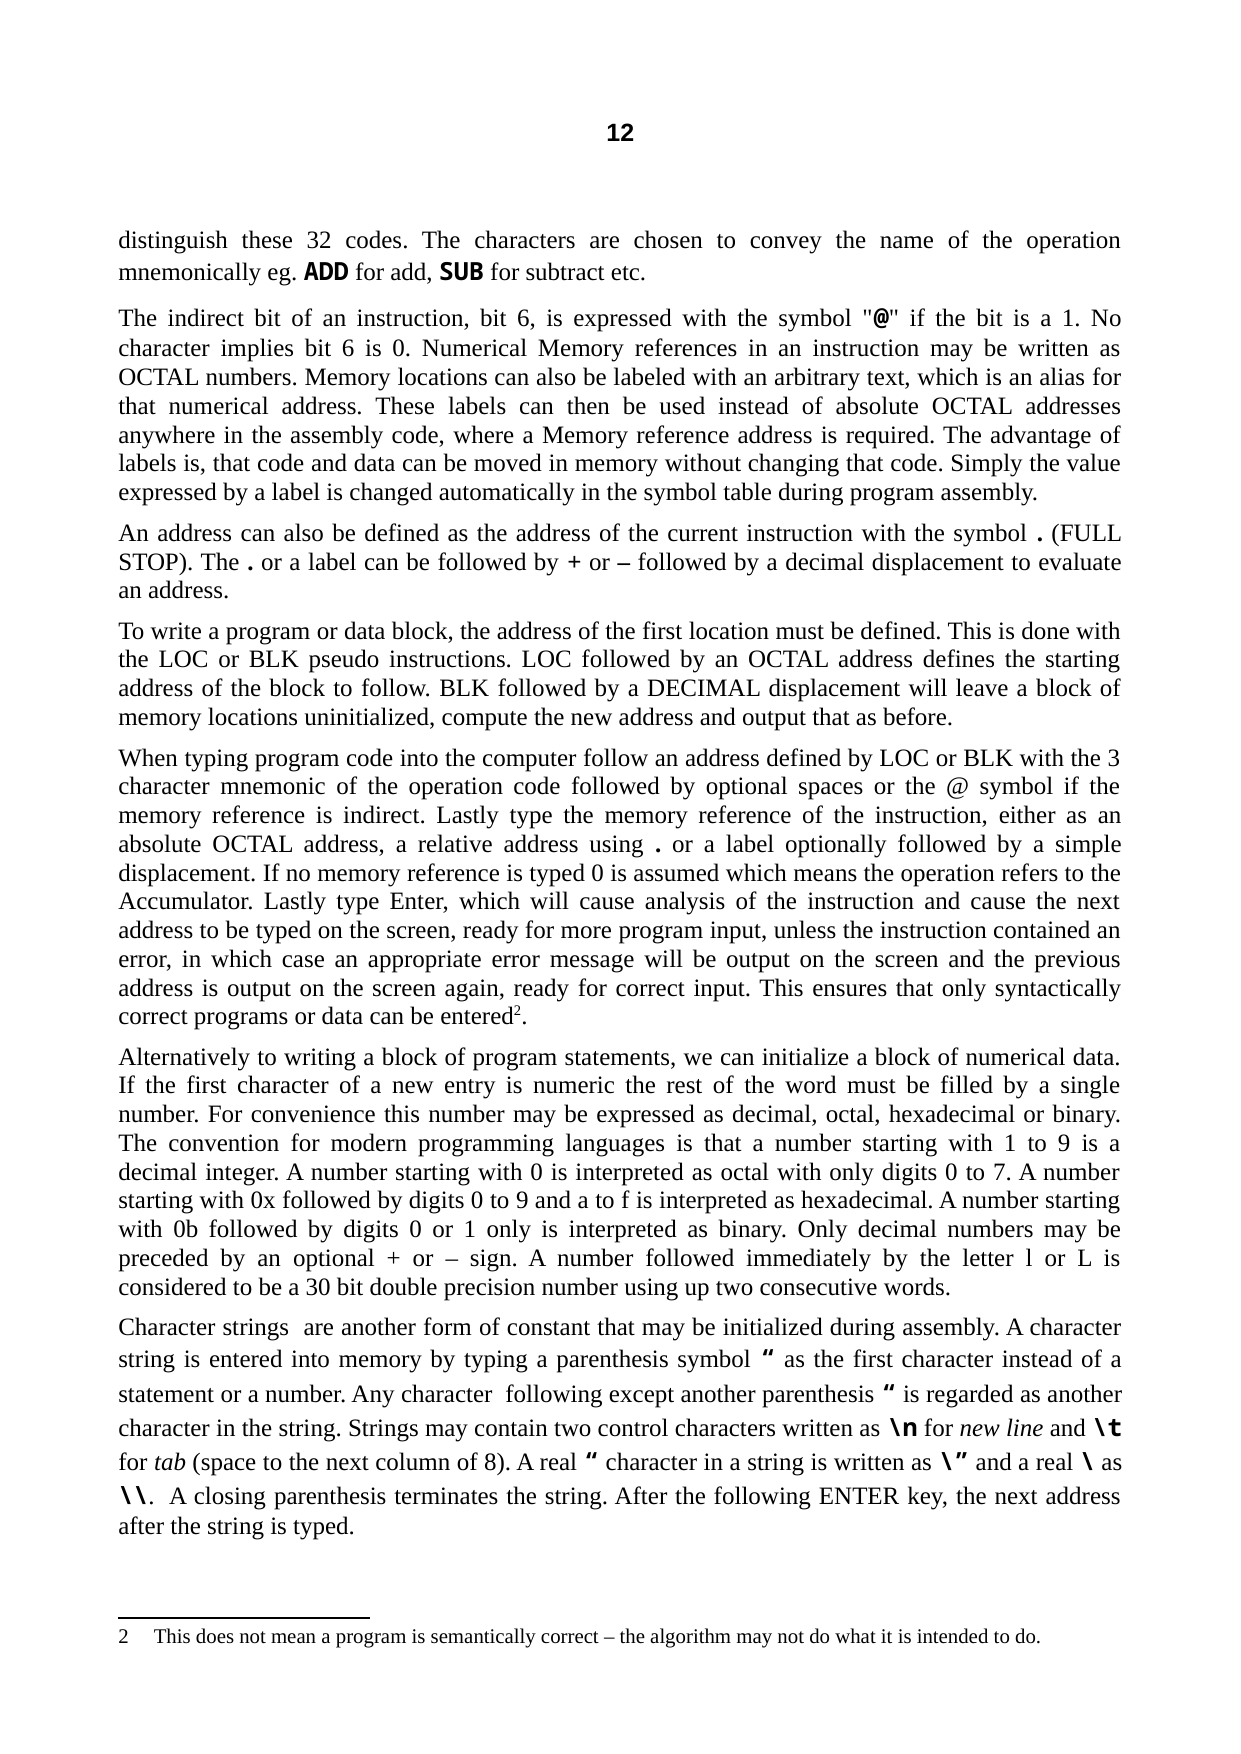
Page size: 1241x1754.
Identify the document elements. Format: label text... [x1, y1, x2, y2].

text When typing program code into the computer follow an address defined by LOC or BLK with the 3 character mnemonic of the operation code followed by optional spaces or the @ symbol if the memory reference is indirect. Lastly type the memory reference of the instruction, either as an absolute OCTAL address, a relative address using . or a label optionally followed by a simple displacement. If no memory reference is typed 0 is assumed which means the operation refers to the Accumulator. Lastly type Enter, which will cause analysis of the instruction and cause the next address to be typed on the screen, ready for more program input, unless the instruction contained an error, in which case an appropriate error message will be output on the screen and the previous address is output on the screen again, ready for correct input. This ensures that only syntactically correct programs or data can be entered. [118, 743, 1122, 1030]
text This does not mean a program is semantically correct – the algorithm may not do what it is intended to do. [118, 1624, 1122, 1648]
text Alternatively to writing a block of program statements, we can initialize a block of numerical data. If the first character of a new entry is numeric the rest of the word must be filled by a single number. For convenience this number may be expressed as decimal, octal, hexadecimal or binary. The convention for modern programming languages is that a number starting with 1 to 9 is a decimal integer. A number starting with 0 is interpreted as octal with only digits 0 to 7. A number starting with 0x followed by digits 0 to 9 and a to f is interpreted as hexadecimal. A number starting with 0b followed by digits 0 or 1 only is interpreted as binary. Only decimal numbers may be preceded by an optional + or – sign. A number followed immediately by the letter l or L is considered to be a 30 bit double precision number using up two consecutive words. [118, 1042, 1122, 1301]
text The indirect bit of an instruction, bit 6, is expressed with the symbol "@" if the bit is a 1. No character implies bit 6 is 0. Numerical Memory references in an instruction may be written as OCTAL numbers. Memory locations can also be labeled with an arbitrary text, which is an alias for that numerical address. These labels can then be used instead of absolute OCTAL addresses anywhere in the assembly code, where a Memory reference address is required. The advantage of labels is, that code and data can be moved in memory without changing that code. Simply the value expressed by a label is changed automatically in the symbol table during program assembly. [118, 299, 1122, 506]
text Character strings are another form of constant that may be initialized during assembly. A character string is entered into memory by typing a parenthesis symbol “ as the first character instead of a statement or a number. Any character following except another parenthesis “ is regarded as another character in the string. Strings may contain two control characters written as \n for new line and \t for tab (space to the next column of 8). A real “ character in a string is written as \” and a real \ as \\. A closing parenthesis terminates the string. After the following ENTER key, the next address after the string is typed. [118, 1312, 1122, 1540]
text To write a program or data block, the address of the first location must be defined. This is done with the LOC or BLK pseudo instructions. LOC followed by an OCTAL address defines the starting address of the block to follow. BLK followed by a DECIMAL displacement will leave a block of memory locations uninitialized, compute the new address and output that as before. [118, 616, 1122, 731]
text An address can also be defined as the address of the current instruction with the symbol . (FULL STOP). The . or a label can be followed by + or – followed by a decimal displacement to evaluate an address. [118, 518, 1122, 604]
text distinguish these 32 codes. The characters are chosen to convey the name of the operation mnemonically eg. ADD for add, SUB for subtract etc. [118, 225, 1122, 288]
